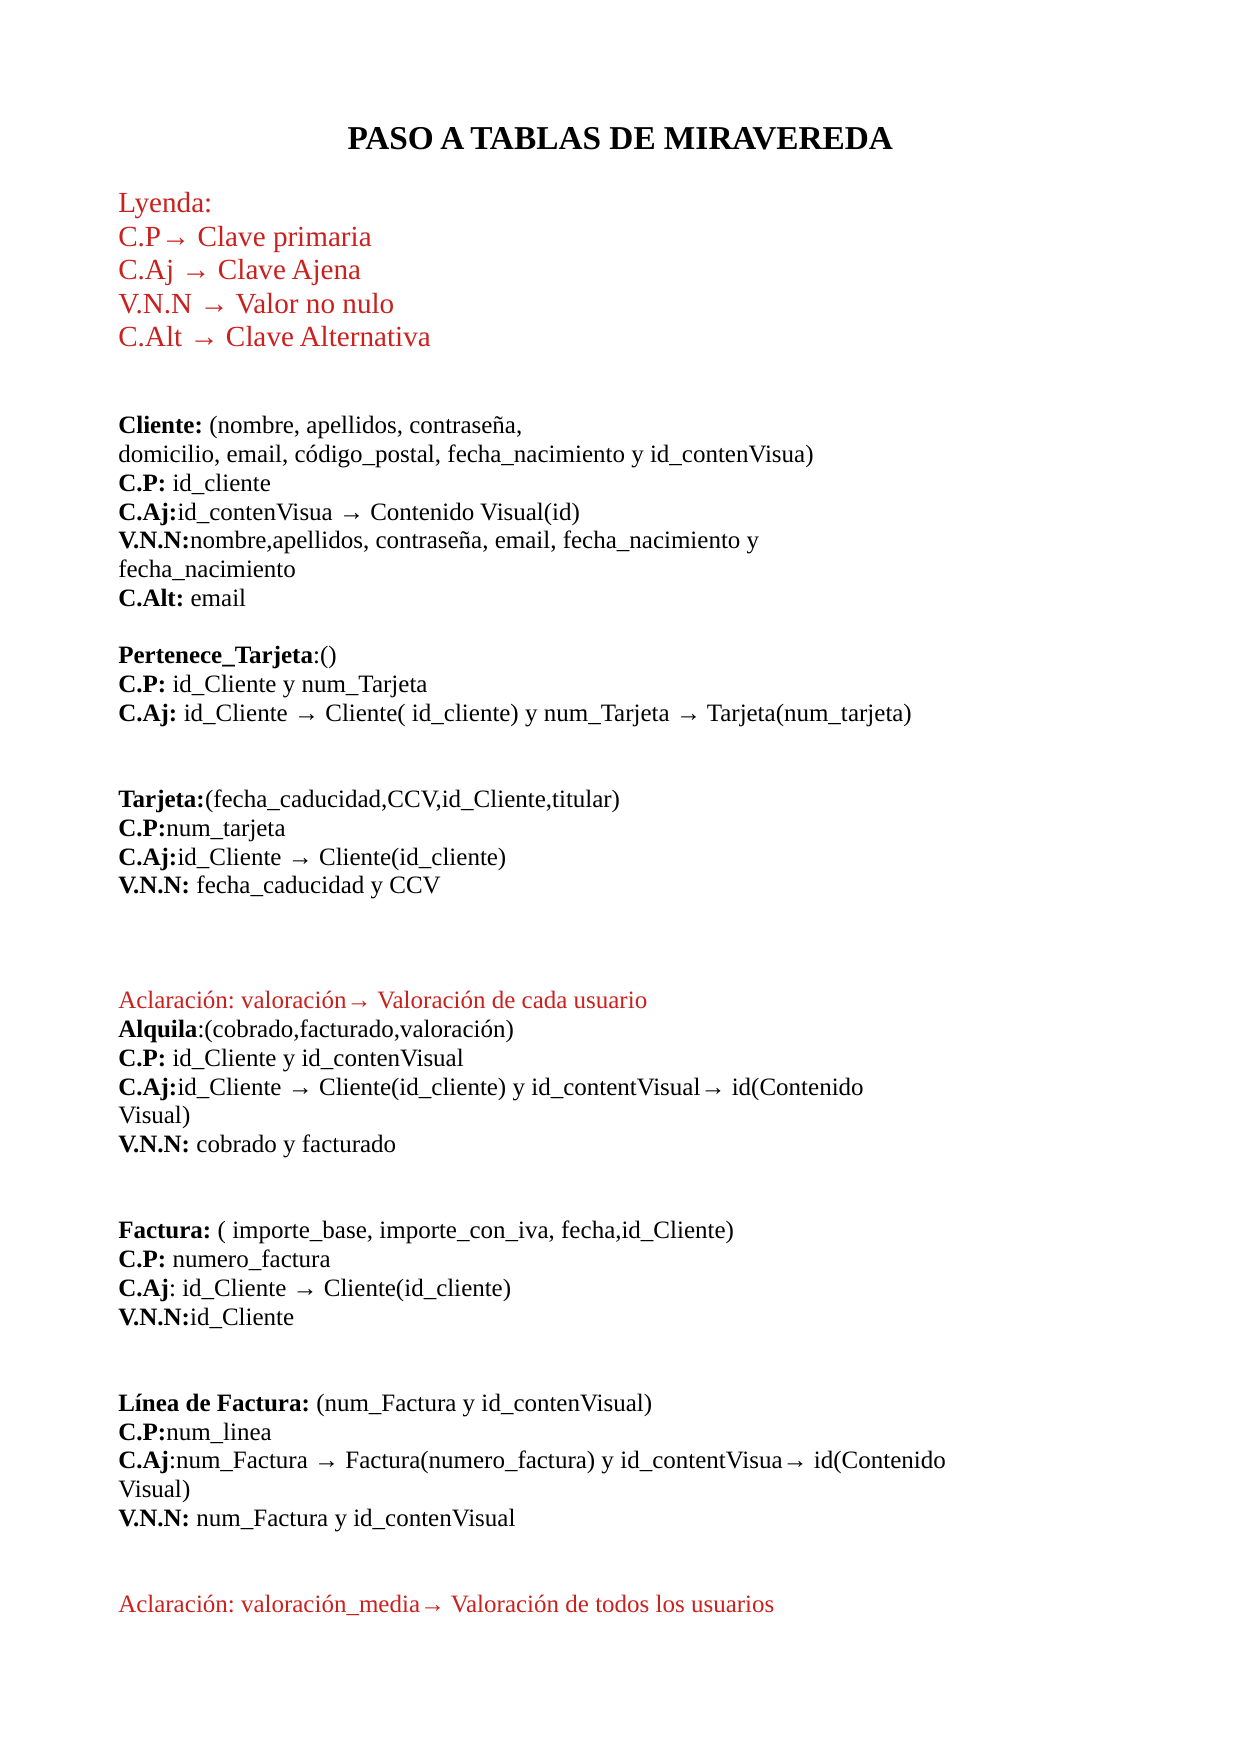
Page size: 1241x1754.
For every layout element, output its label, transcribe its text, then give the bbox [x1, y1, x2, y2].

text Visual) [118, 1100, 1122, 1129]
text Cliente: (nombre, apellidos, contraseña, [118, 410, 1122, 439]
text V.N.N: fecha_caducidad y CCV [118, 870, 1122, 899]
text Pertenece_Tarjeta:() [118, 640, 1122, 669]
text domicilio, email, código_postal, fecha_nacimiento y id_contenVisua) [118, 439, 1122, 468]
text Línea de Factura: (num_Factura y id_contenVisual) [118, 1388, 1122, 1417]
text C.Aj:id_contenVisua → Contenido Visual(id) [118, 497, 1122, 525]
text V.N.N → Valor no nulo [118, 286, 1122, 319]
text C.Aj → Clave Ajena [118, 252, 1122, 286]
text C.Aj:id_Cliente → Cliente(id_cliente) [118, 842, 1122, 870]
text fecha_nacimiento [118, 554, 1122, 583]
text V.N.N: cobrado y facturado [118, 1129, 1122, 1158]
text PASO A TABLAS DE MIRAVEREDA [118, 118, 1122, 156]
text C.P: id_Cliente y id_contenVisual [118, 1043, 1122, 1072]
text C.Aj: id_Cliente → Cliente(id_cliente) [118, 1273, 1122, 1302]
text V.N.N: num_Factura y id_contenVisual [118, 1503, 1122, 1532]
text Tarjeta:(fecha_caducidad,CCV,id_Cliente,titular) [118, 784, 1122, 813]
text Aclaración: valoración→ Valoración de cada usuario [118, 985, 1122, 1014]
text Visual) [118, 1474, 1122, 1503]
text C.Aj: id_Cliente → Cliente( id_cliente) y num_Tarjeta → Tarjeta(num_tarjeta) [118, 698, 1122, 727]
text C.Aj:num_Factura → Factura(numero_factura) y id_contentVisua→ id(Contenido [118, 1445, 1122, 1474]
text V.N.N:id_Cliente [118, 1302, 1122, 1330]
text Factura: ( importe_base, importe_con_iva, fecha,id_Cliente) [118, 1215, 1122, 1244]
text C.P:num_linea [118, 1417, 1122, 1445]
text C.Alt: email [118, 583, 1122, 612]
text C.Aj:id_Cliente → Cliente(id_cliente) y id_contentVisual→ id(Contenido [118, 1072, 1122, 1100]
text C.P: id_cliente [118, 468, 1122, 497]
text V.N.N:nombre,apellidos, contraseña, email, fecha_nacimiento y [118, 525, 1122, 554]
text Lyenda: [118, 185, 1122, 219]
text Aclaración: valoración_media→ Valoración de todos los usuarios [118, 1589, 1122, 1618]
text C.Alt → Clave Alternativa [118, 319, 1122, 353]
text Alquila:(cobrado,facturado,valoración) [118, 1014, 1122, 1043]
text C.P→ Clave primaria [118, 219, 1122, 252]
text C.P:num_tarjeta [118, 813, 1122, 842]
text C.P: numero_factura [118, 1244, 1122, 1273]
text C.P: id_Cliente y num_Tarjeta [118, 669, 1122, 698]
